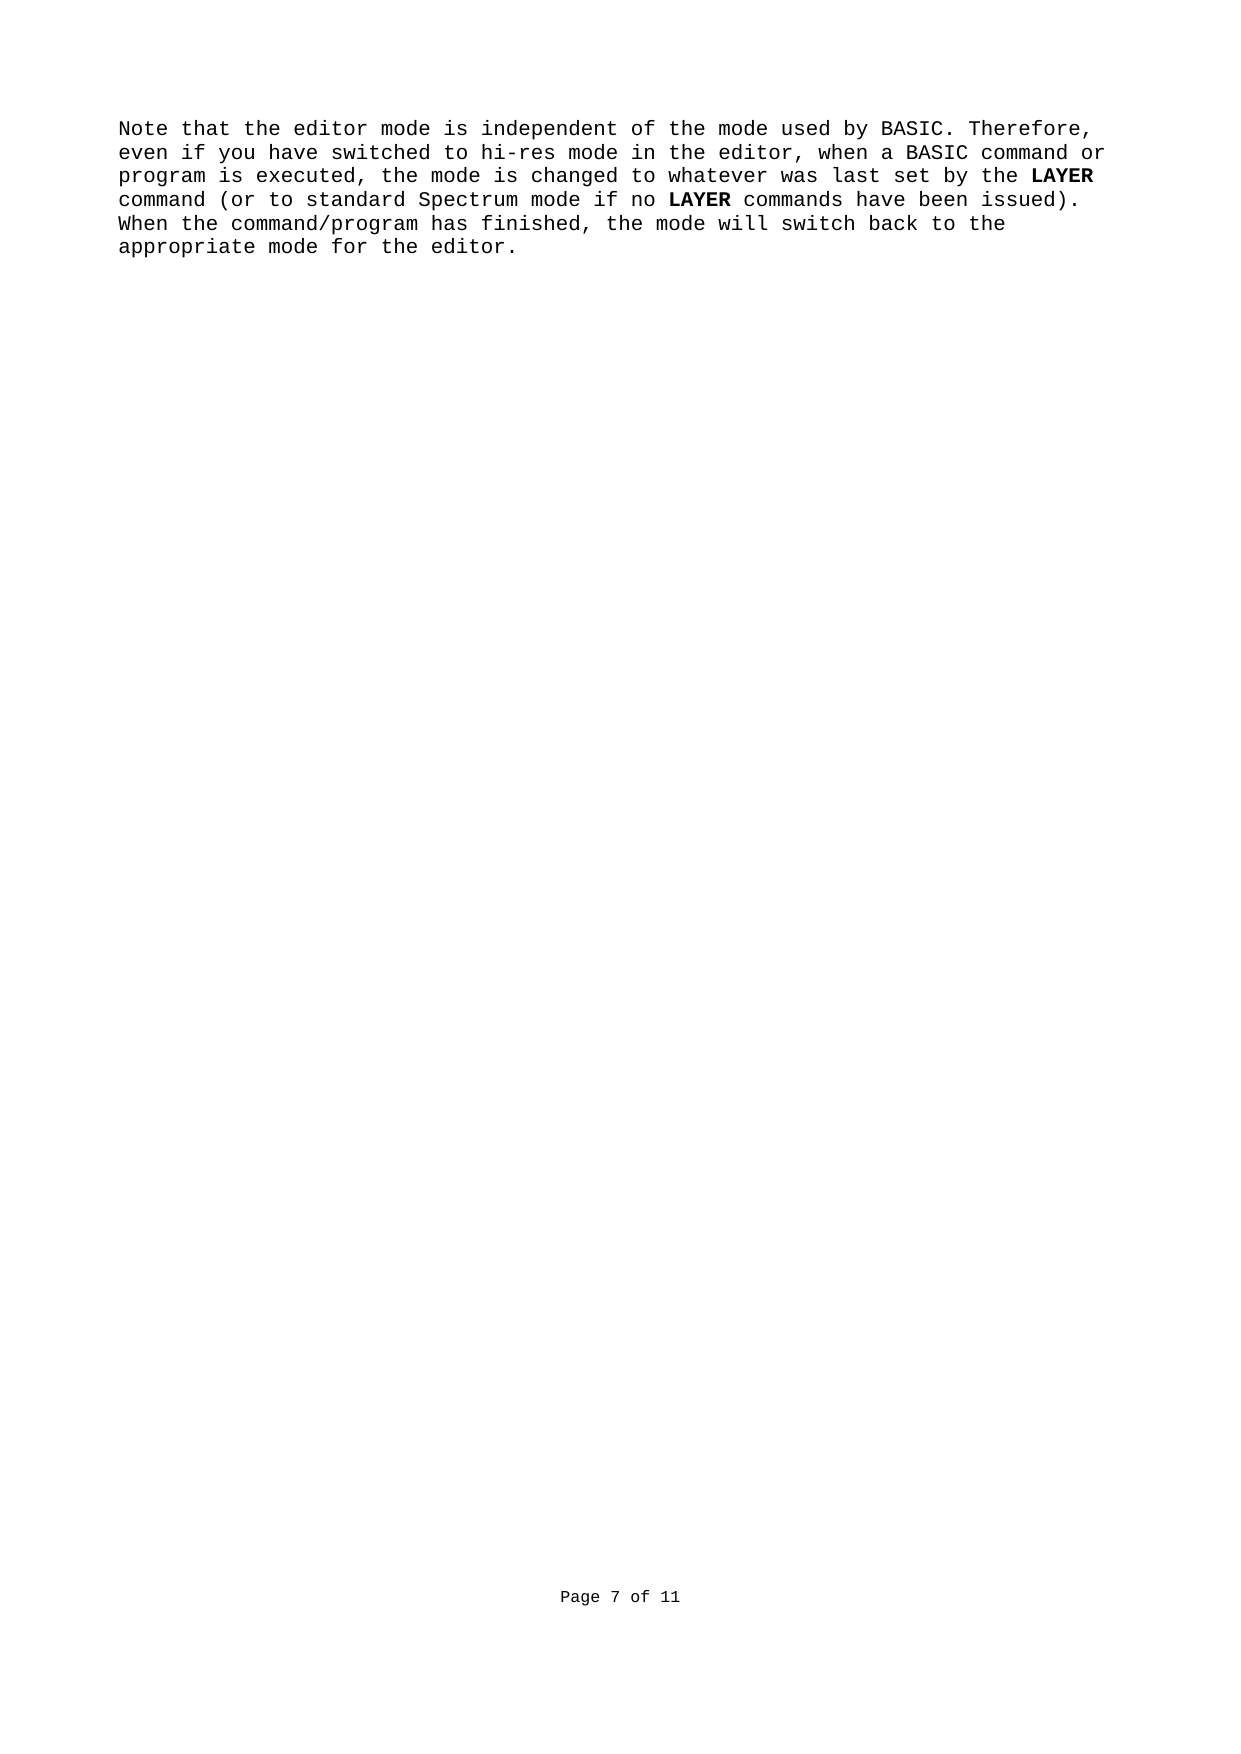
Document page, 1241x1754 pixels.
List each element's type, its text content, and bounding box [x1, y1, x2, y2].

text Note that the editor mode is independent of the mode used by BASIC. Therefore, even if you have switched to hi-res mode in the editor, when a BASIC command or program is executed, the mode is changed to whatever was last set by the LAYER command (or to standard Spectrum mode if no LAYER commands have been issued). When the command/program has finished, the mode will switch back to the appropriate mode for the editor. [118, 118, 1122, 260]
